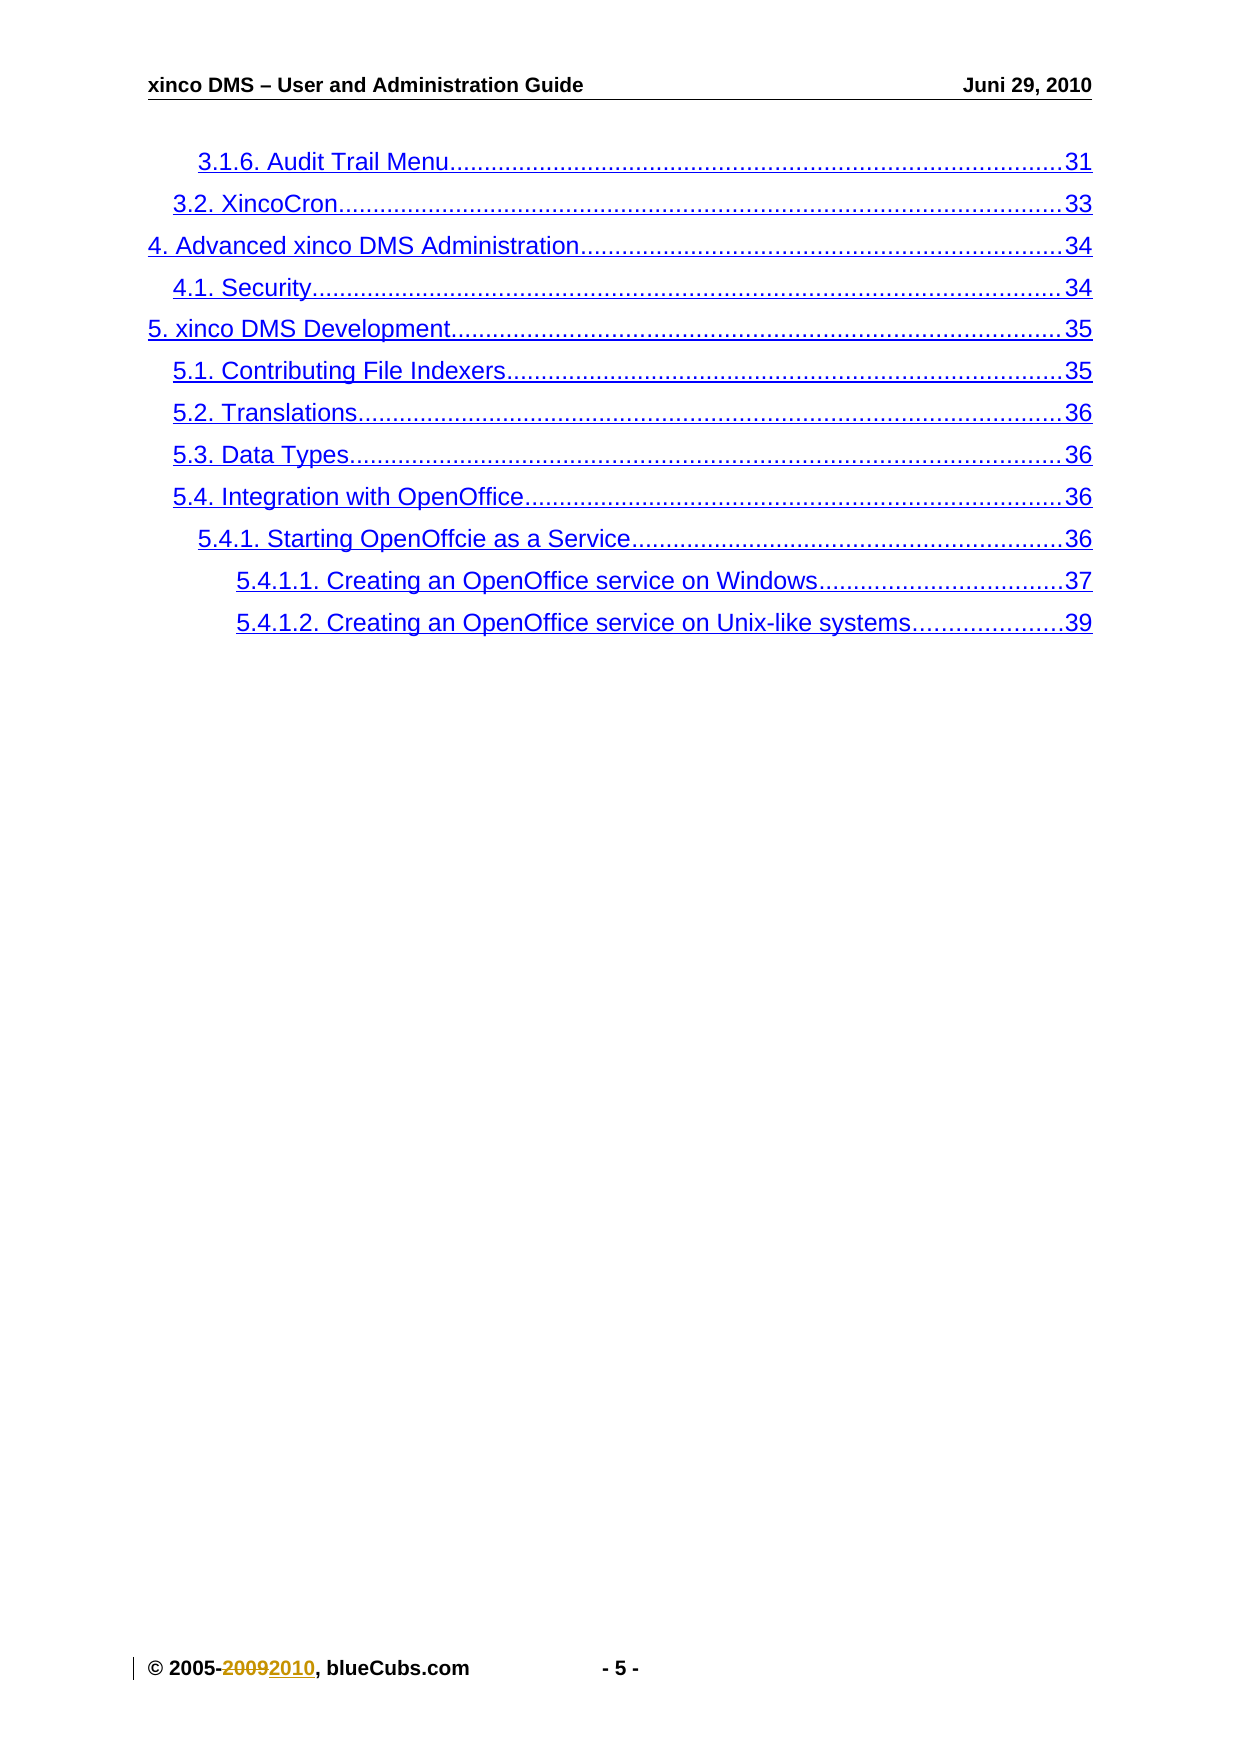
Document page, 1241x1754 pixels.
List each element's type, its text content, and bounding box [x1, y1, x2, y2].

text 5.4.1.1. Creating an OpenOffice service on Windows 37 [236, 566, 1092, 591]
text 5.3. Data Types 36 [173, 441, 1092, 465]
text 5.4. Integration with OpenOffice 36 [173, 483, 1092, 507]
text 5.1. Contributing File Indexers 35 [173, 357, 1092, 381]
text 4.1. Security 34 [173, 273, 1092, 298]
text 5.4.1.2. Creating an OpenOffice service on Unix-like systems 39 [236, 608, 1092, 633]
text 5.2. Translations 36 [173, 399, 1092, 423]
text 5.4.1. Starting OpenOffcie as a Service 36 [198, 524, 1092, 549]
text 4. Advanced xinco DMS Administration 34 [148, 231, 1092, 256]
text 3.1.6. Audit Trail Menu 31 [198, 148, 1092, 172]
text 5. xinco DMS Development 35 [148, 315, 1092, 339]
text 3.2. XincoCron 33 [173, 189, 1092, 214]
